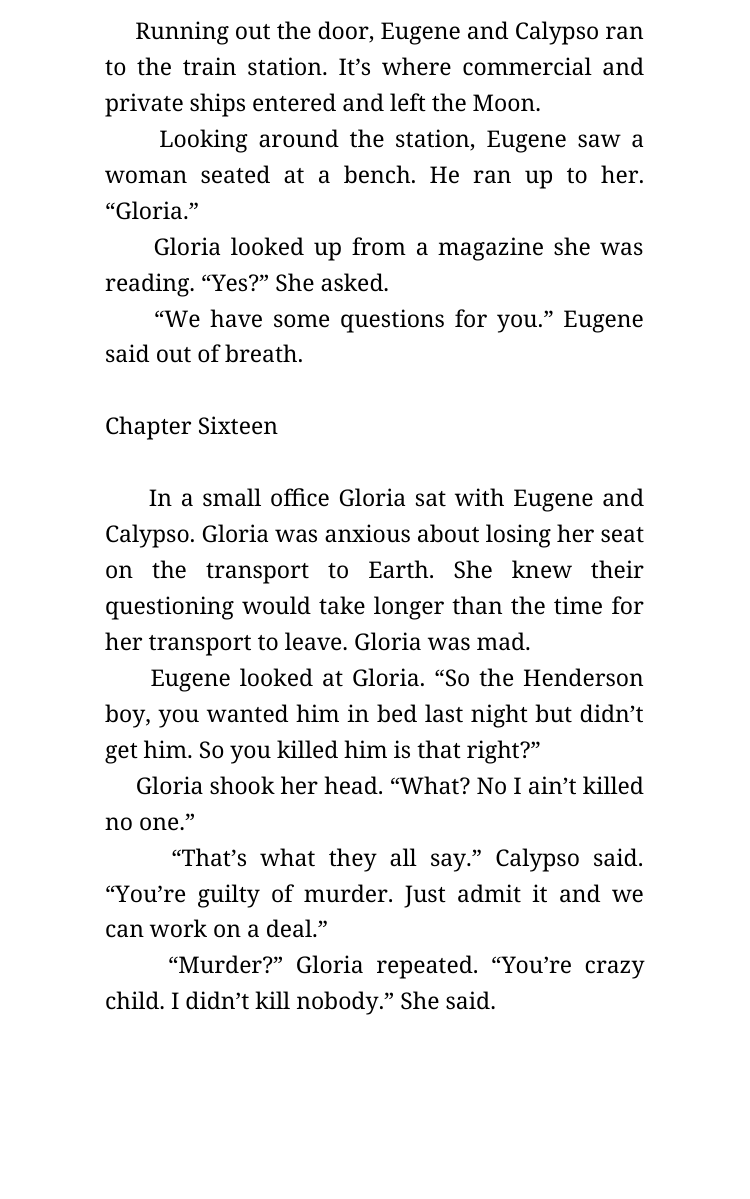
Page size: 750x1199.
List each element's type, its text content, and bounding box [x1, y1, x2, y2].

text Eugene looked at Gloria. “So the Henderson boy, you wanted him in bed last night but didn’t get him. So you killed him is that right?” [105, 662, 645, 765]
text “That’s what they all say.” Calypso said. “You’re guilty of murder. Just admit it and we can work on a deal.” [105, 842, 645, 945]
text “Murder?” Gloria repeated. “You’re crazy child. I didn’t kill nobody.” She said. [105, 949, 645, 1017]
text In a small office Gloria sat with Eugene and Calypso. Gloria was anxious about losing her seat on the transport to Earth. She knew their questioning would take longer than the time for her transport to leave. Gloria was mad. [105, 482, 645, 657]
text Chapter Sixteen [105, 410, 645, 442]
text Gloria shook her head. “What? No I ain’t killed no one.” [105, 770, 645, 837]
text “We have some questions for you.” Eugene said out of breath. [105, 302, 645, 370]
text Gloria looked up from a magazine she was reading. “Yes?” She asked. [105, 231, 645, 298]
text Looking around the station, Eugene saw a woman seated at a bench. He ran up to her. “Gloria.” [105, 123, 645, 226]
text Running out the door, Eugene and Calypso ran to the train station. It’s where commercial and private ships entered and left the Moon. [105, 15, 645, 118]
